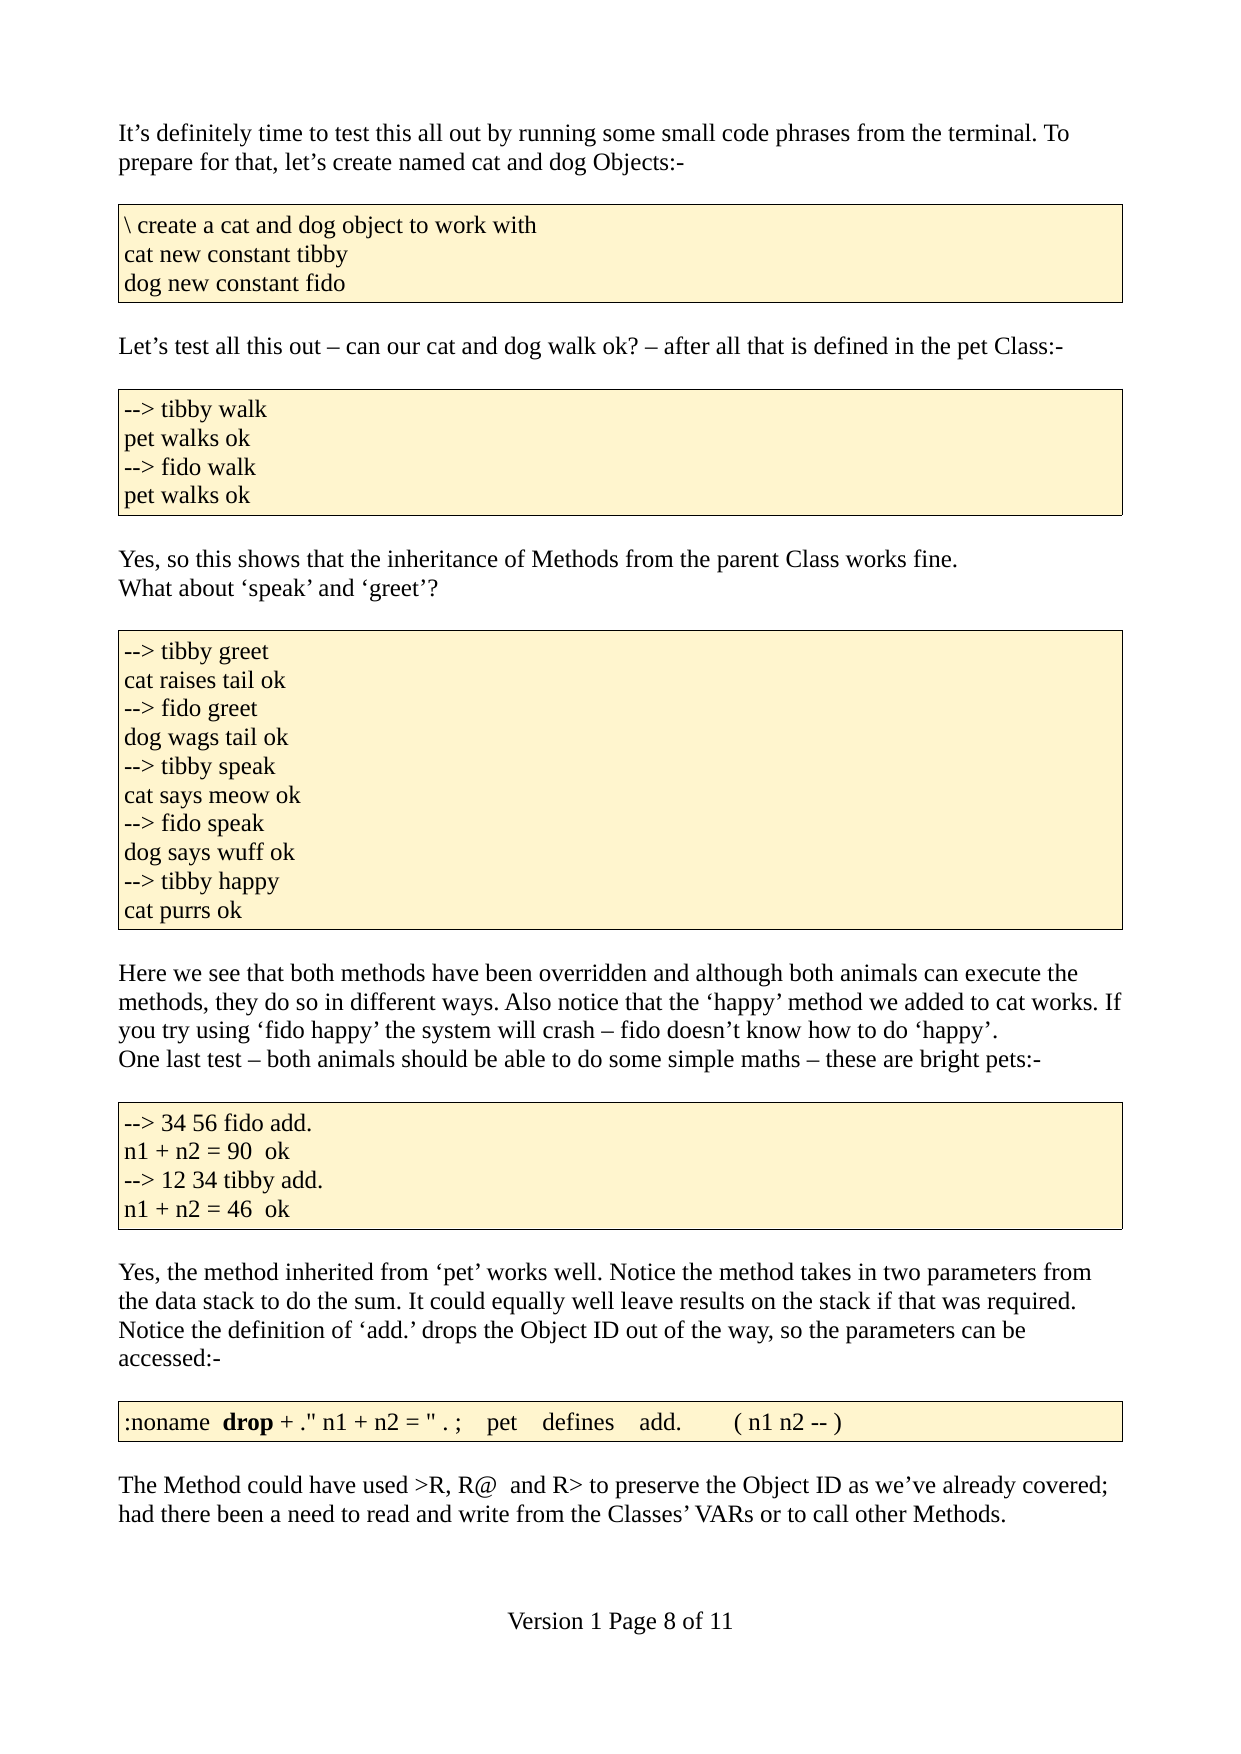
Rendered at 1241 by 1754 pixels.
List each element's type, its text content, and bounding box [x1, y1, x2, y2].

table_header --> 34 56 fido add. n1 + n2 = 90 ok --> 12 34 tibby add. n1 + n2 = 46 ok [119, 1103, 1122, 1228]
text Yes, so this shows that the inheritance of Methods from the parent Class works fine. [118, 544, 1122, 573]
text It’s definitely time to test this all out by running some small code phrases from the terminal. To prepare for that, let’s create named cat and dog Objects:- [118, 118, 1122, 176]
table_header --> tibby walk pet walks ok --> fido walk pet walks ok [119, 390, 1122, 515]
table_header --> tibby greet cat raises tail ok --> fido greet dog wags tail ok --> tibby speak cat says meow ok --> fido speak dog says wuff ok --> tibby happy cat purrs ok [119, 631, 1122, 929]
text One last test – both animals should be able to do some simple maths – these are bright pets:- [118, 1044, 1122, 1073]
table_header \ create a cat and dog object to work with cat new constant tibby dog new constant fido [119, 205, 1122, 302]
text The Method could have used >R, R@ and R> to preserve the Object ID as we’ve already covered; had there been a need to read and write from the Classes’ VARs or to call other Methods. [118, 1470, 1122, 1528]
text Let’s test all this out – can our cat and dog walk ok? – after all that is defined in the pet Class:- [118, 331, 1122, 360]
text Here we see that both methods have been overridden and although both animals can execute the methods, they do so in different ways. Also notice that the ‘happy’ method we added to cat works. If you try using ‘fido happy’ the system will crash – fido doesn’t know how to do ‘happy’. [118, 958, 1122, 1044]
text What about ‘speak’ and ‘greet’? [118, 573, 1122, 601]
table_header :noname drop + ." n1 + n2 = " . ; pet defines add. ( n1 n2 -- ) [119, 1402, 1122, 1441]
text Yes, the method inherited from ‘pet’ works well. Notice the method takes in two parameters from the data stack to do the sum. It could equally well leave results on the stack if that was required. Notice the definition of ‘add.’ drops the Object ID out of the way, so the parameters can be accessed:- [118, 1257, 1122, 1372]
